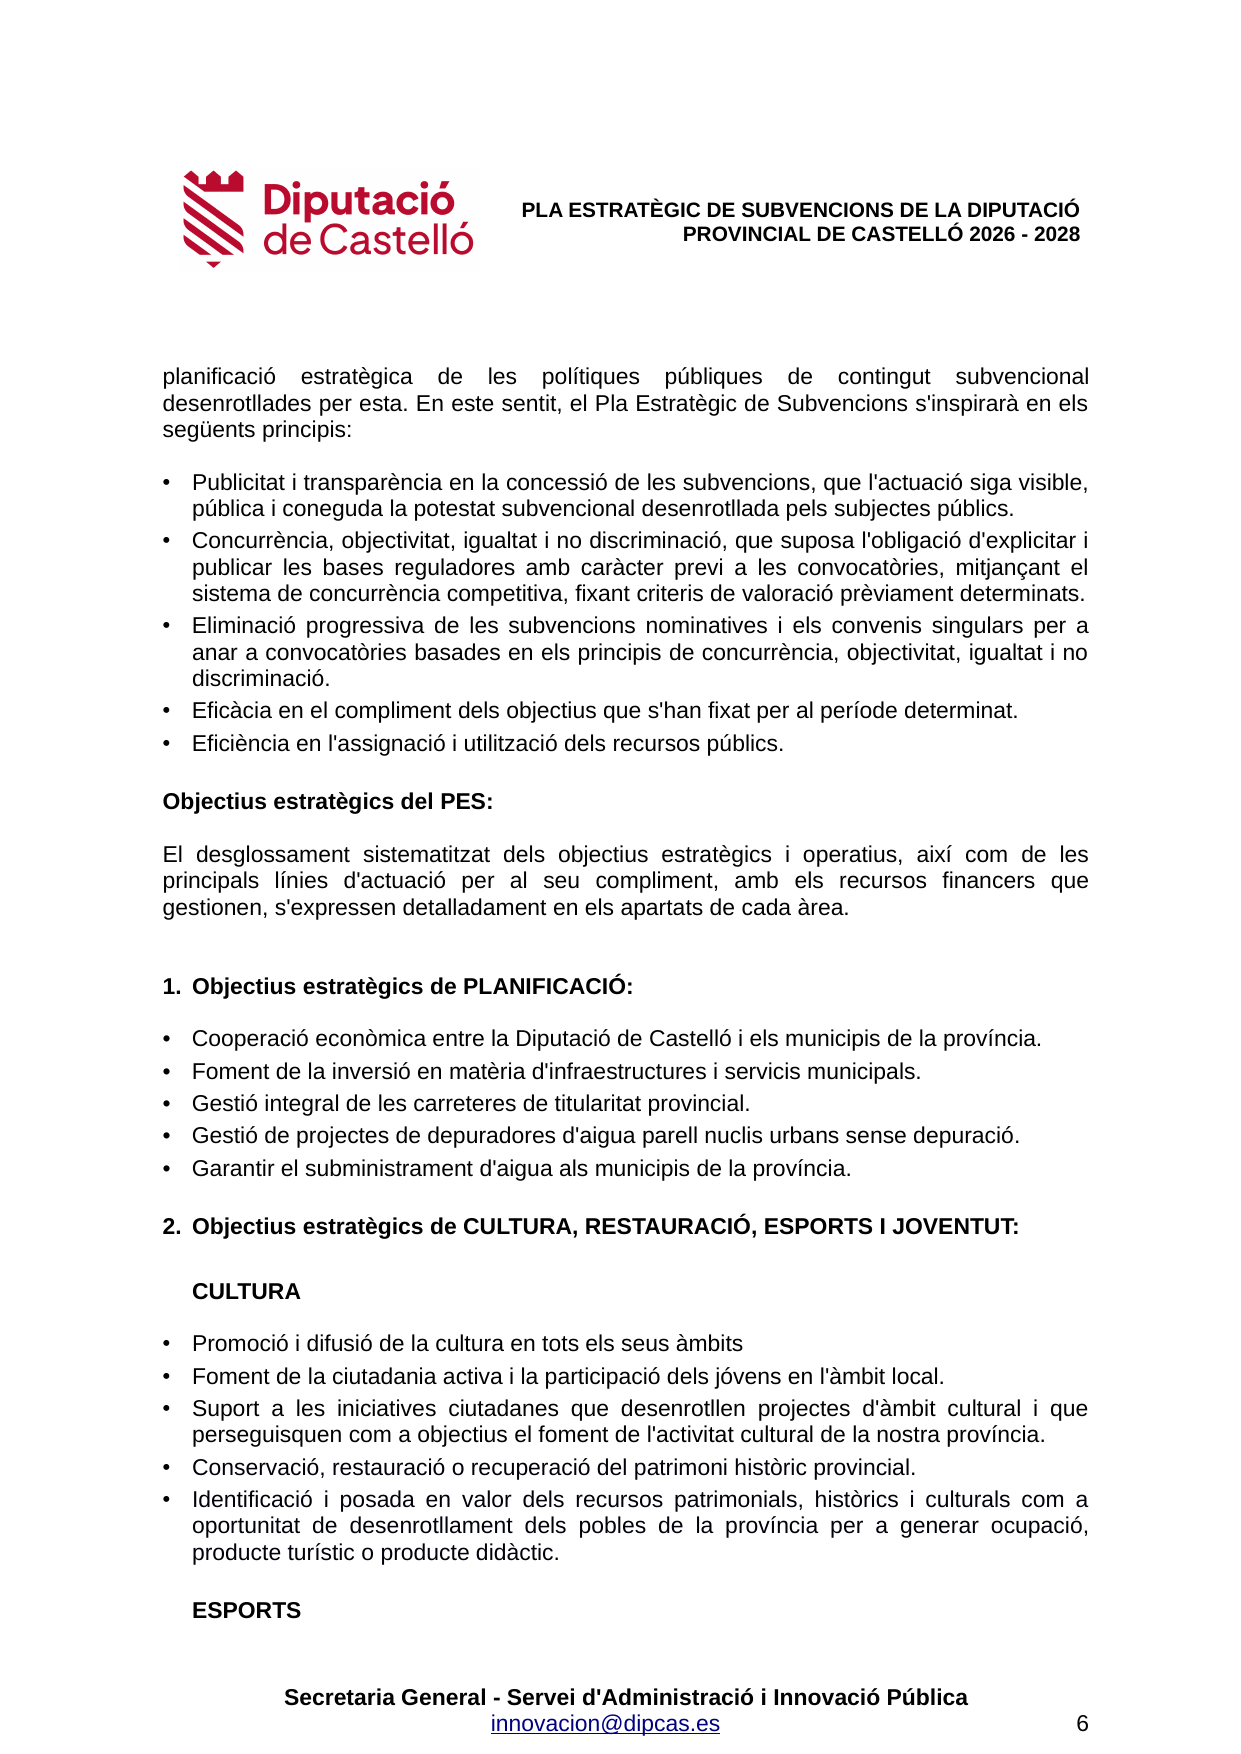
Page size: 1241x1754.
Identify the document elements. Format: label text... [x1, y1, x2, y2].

list Eficiència en l'assignació i utilització dels recursos públics. [162, 729, 1089, 756]
list Gestió integral de les carreteres de titularitat provincial. [162, 1090, 1089, 1116]
text Objectius estratègics del PES: [162, 788, 1089, 814]
text 1. Objectius estratègics de PLANIFICACIÓ: [162, 973, 1089, 999]
list Concurrència, objectivitat, igualtat i no discriminació, que suposa l'obligació d'explicitar i publicar les bases reguladores amb caràcter previ a les convocatòries, mitjançant el sistema de concurrència competitiva, fixant criteris de valoració prèviament determinats. [162, 527, 1089, 606]
list Promoció i difusió de la cultura en tots els seus àmbits [162, 1330, 1089, 1357]
list Gestió de projectes de depuradores d'aigua parell nuclis urbans sense depuració. [162, 1122, 1089, 1149]
picture [178, 167, 478, 272]
list Publicitat i transparència en la concessió de les subvencions, que l'actuació siga visible, pública i coneguda la potestat subvencional desenrotllada pels subjectes públics. [162, 469, 1089, 521]
text planificació estratègica de les polítiques públiques de contingut subvencional desenrotllades per esta. En este sentit, el Pla Estratègic de Subvencions s'inspirarà en els següents principis: [162, 363, 1089, 442]
list Eliminació progressiva de les subvencions nominatives i els convenis singulars per a anar a convocatòries basades en els principis de concurrència, objectivitat, igualtat i no discriminació. [162, 612, 1089, 691]
list Garantir el subministrament d'aigua als municipis de la província. [162, 1154, 1089, 1181]
text ESPORTS [192, 1597, 1089, 1624]
list Foment de la ciutadania activa i la participació dels jóvens en l'àmbit local. [162, 1363, 1089, 1389]
list Eficàcia en el compliment dels objectius que s'han fixat per al període determinat. [162, 697, 1089, 724]
text 2. Objectius estratègics de CULTURA, RESTAURACIÓ, ESPORTS I JOVENTUT: [162, 1213, 1089, 1239]
text El desglossament sistematitzat dels objectius estratègics i operatius, així com de les principals línies d'actuació per al seu compliment, amb els recursos financers que gestionen, s'expressen detalladament en els apartats de cada àrea. [162, 841, 1089, 920]
list Conservació, restauració o recuperació del patrimoni històric provincial. [162, 1454, 1089, 1480]
list Cooperació econòmica entre la Diputació de Castelló i els municipis de la província. [162, 1025, 1089, 1052]
list Identificació i posada en valor dels recursos patrimonials, històrics i culturals com a oportunitat de desenrotllament dels pobles de la província per a generar ocupació, producte turístic o producte didàctic. [162, 1486, 1089, 1565]
list Foment de la inversió en matèria d'infraestructures i servicis municipals. [162, 1058, 1089, 1084]
list Suport a les iniciatives ciutadanes que desenrotllen projectes d'àmbit cultural i que perseguisquen com a objectius el foment de l'activitat cultural de la nostra província. [162, 1395, 1089, 1448]
text CULTURA [192, 1278, 1089, 1304]
